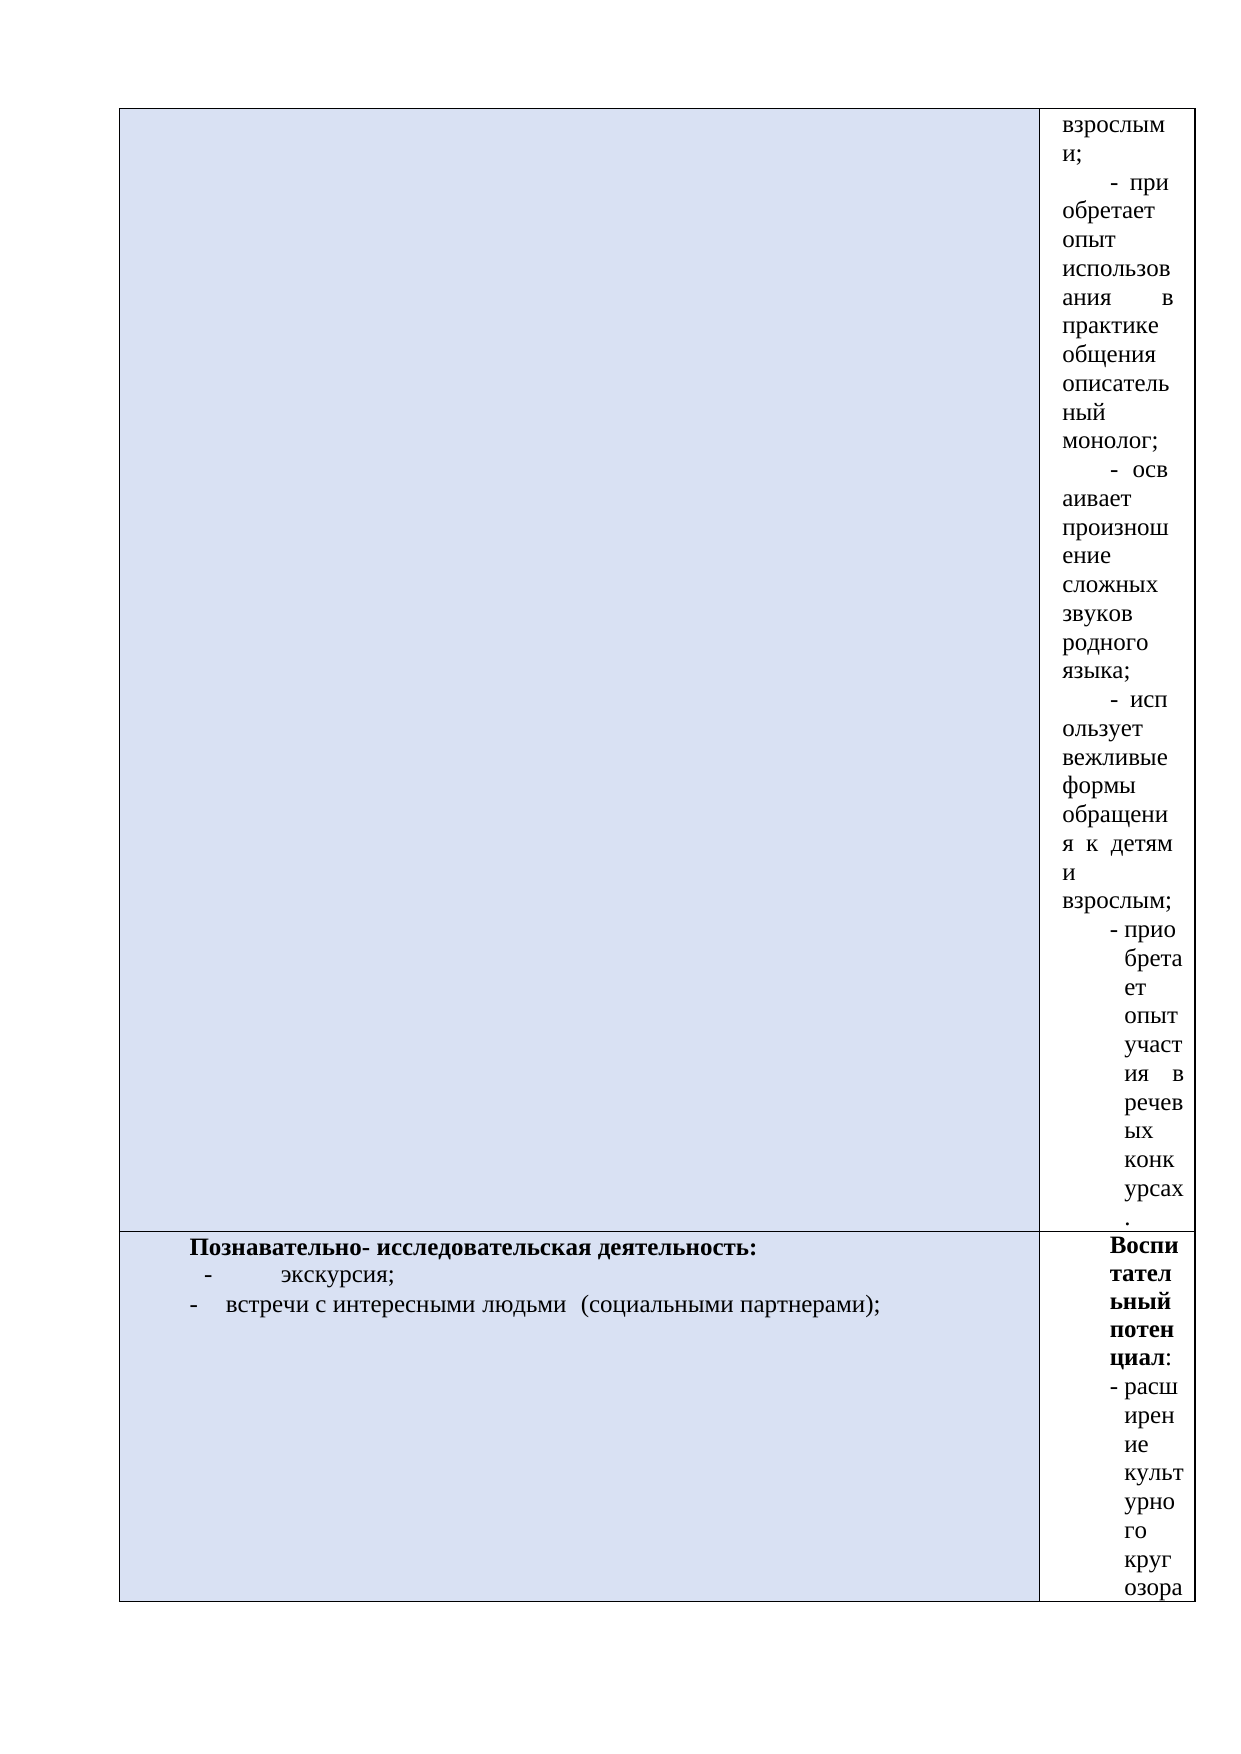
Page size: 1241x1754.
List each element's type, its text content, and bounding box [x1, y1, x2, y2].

table_cell [120, 109, 1039, 1231]
table_cell Воспитательный потенциал: расширение культурного кругозора [1040, 1232, 1194, 1601]
table_cell взрослыми; приобретает опыт использования в практике общения описательный монолог; осваивает произношение сложных звуков родного языка; использует вежливые формы обращения к детям и взрослым; приобретает опыт участия в речевых конкурсах. [1040, 109, 1194, 1231]
table_cell Познавательно- исследовательская деятельность: экскурсия; встречи с интересными людьми (социальными партнерами); [120, 1232, 1039, 1601]
